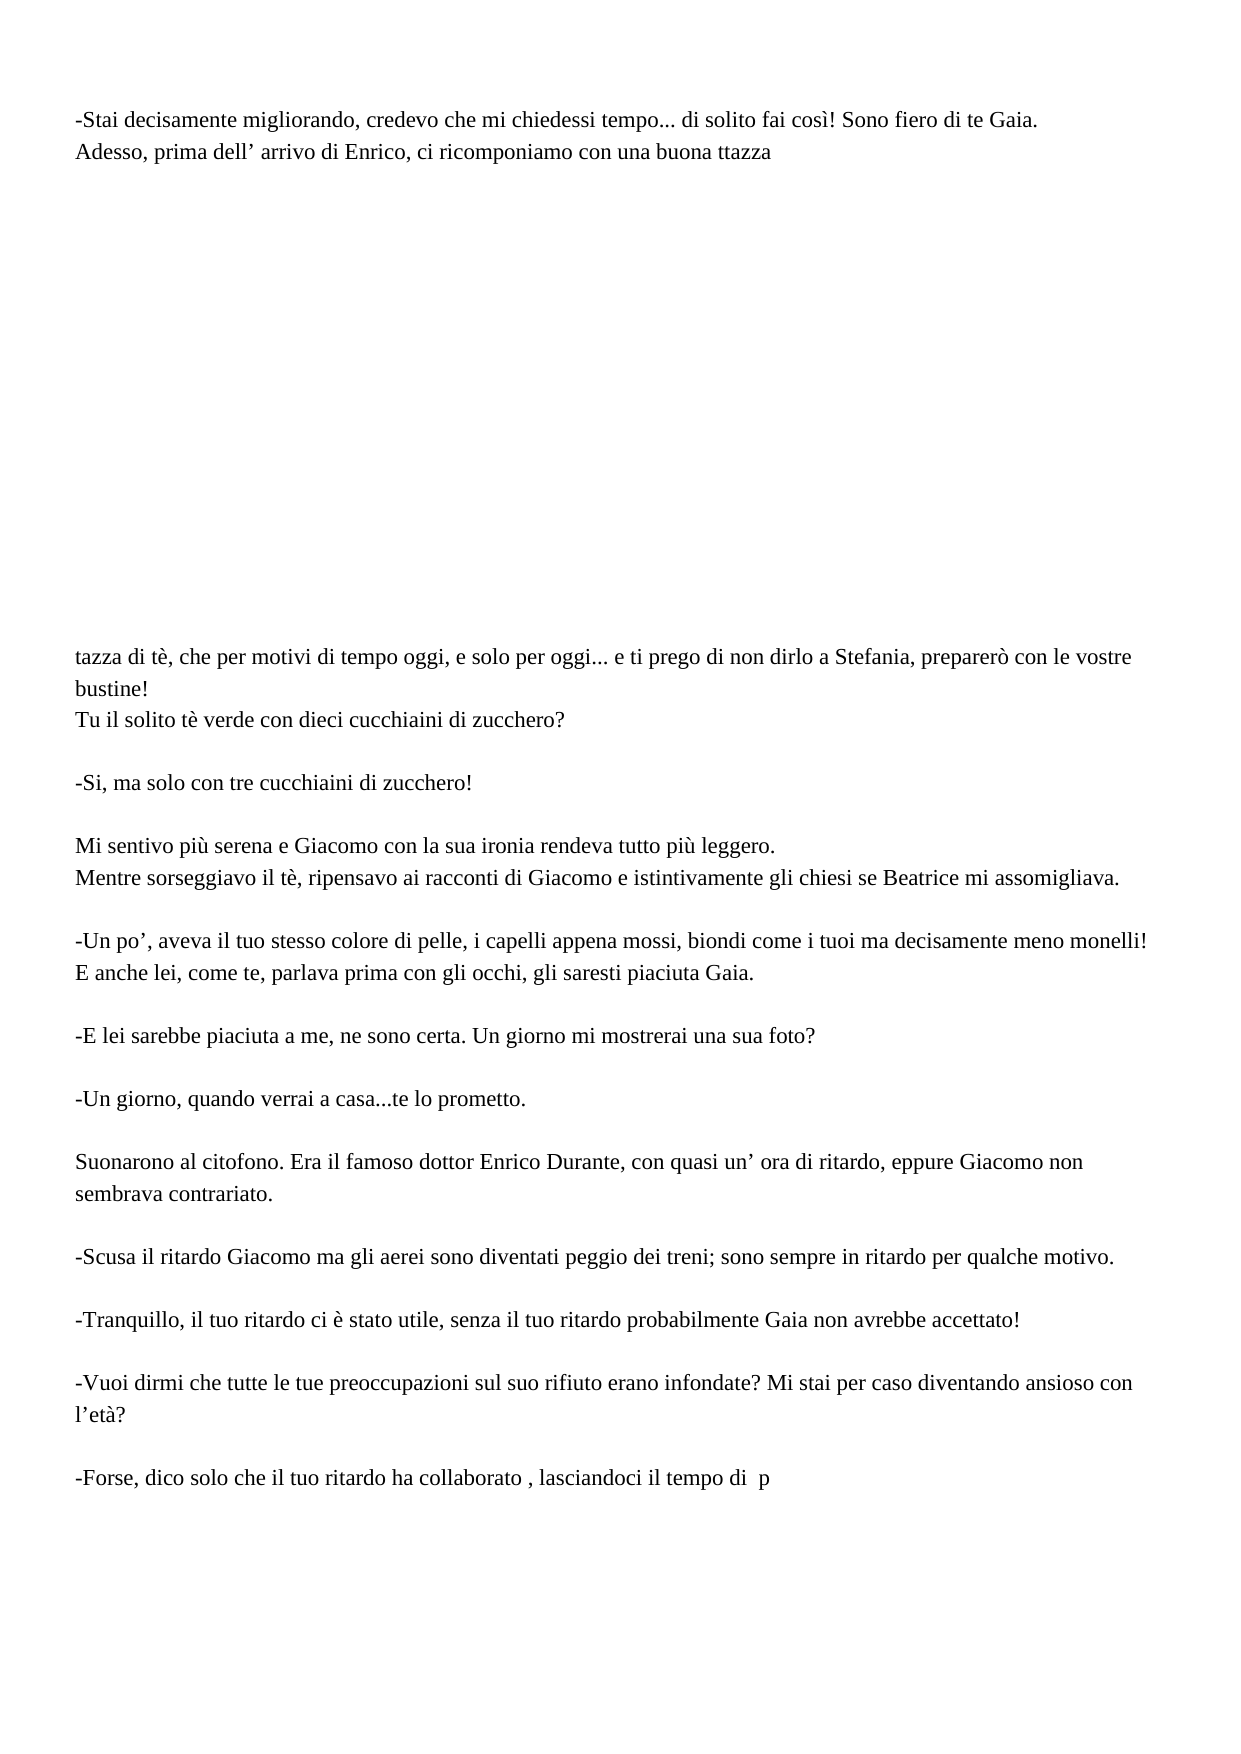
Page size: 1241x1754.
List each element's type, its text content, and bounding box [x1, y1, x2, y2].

text Adesso, prima dell’ arrivo di Enrico, ci ricomponiamo con una buona ttazza [75, 138, 1165, 164]
text -Vuoi dirmi che tutte le tue preoccupazioni sul suo rifiuto erano infondate? Mi stai per caso diventando ansioso con l’età? [75, 1369, 1165, 1427]
text -Forse, dico solo che il tuo ritardo ha collaborato , lasciandoci il tempo di p [75, 1464, 1165, 1490]
text Tu il solito tè verde con dieci cucchiaini di zucchero? [75, 706, 1165, 733]
text -Tranquillo, il tuo ritardo ci è stato utile, senza il tuo ritardo probabilmente Gaia non avrebbe accettato! [75, 1306, 1165, 1332]
text -Scusa il ritardo Giacomo ma gli aerei sono diventati peggio dei treni; sono sempre in ritardo per qualche motivo. [75, 1243, 1165, 1269]
text -E lei sarebbe piaciuta a me, ne sono certa. Un giorno mi mostrerai una sua foto? [75, 1022, 1165, 1048]
text -Un po’, aveva il tuo stesso colore di pelle, i capelli appena mossi, biondi come i tuoi ma decisamente meno monelli! E anche lei, come te, parlava prima con gli occhi, gli saresti piaciuta Gaia. [75, 927, 1165, 985]
text -Un giorno, quando verrai a casa...te lo prometto. [75, 1085, 1165, 1111]
text Suonarono al citofono. Era il famoso dottor Enrico Durante, con quasi un’ ora di ritardo, eppure Giacomo non sembrava contrariato. [75, 1148, 1165, 1206]
text tazza di tè, che per motivi di tempo oggi, e solo per oggi... e ti prego di non dirlo a Stefania, preparerò con le vostre bustine! [75, 643, 1165, 701]
text Mentre sorseggiavo il tè, ripensavo ai racconti di Giacomo e istintivamente gli chiesi se Beatrice mi assomigliava. [75, 864, 1165, 890]
text -Si, ma solo con tre cucchiaini di zucchero! [75, 769, 1165, 796]
text -Stai decisamente migliorando, credevo che mi chiedessi tempo... di solito fai così! Sono fiero di te Gaia. [75, 107, 1165, 133]
text Mi sentivo più serena e Giacomo con la sua ironia rendeva tutto più leggero. [75, 832, 1165, 859]
